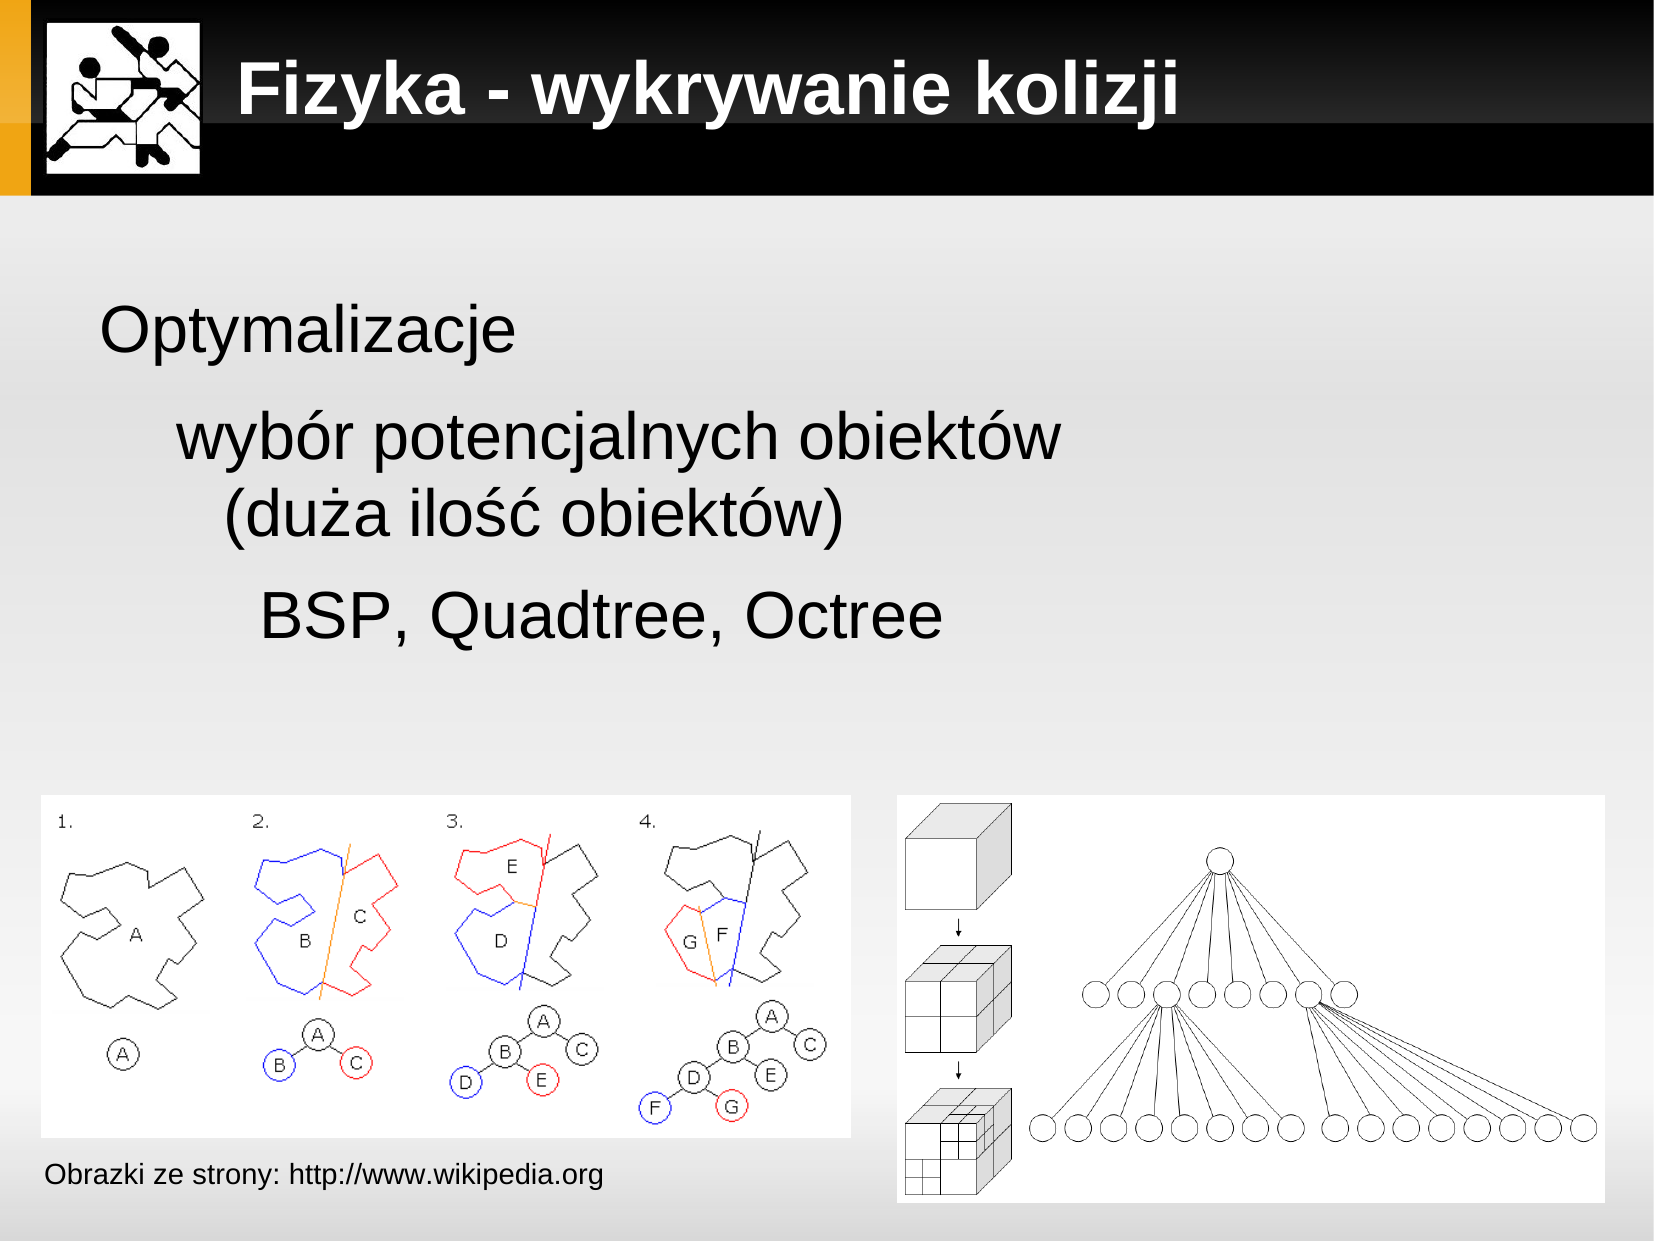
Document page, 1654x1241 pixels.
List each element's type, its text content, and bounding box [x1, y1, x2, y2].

text_box Obrazki ze strony: http://www.wikipedia.org [29, 1153, 650, 1199]
text_box Optymalizacje wybór potencjalnych obiektów (duża ilość obiektów) BSP, Quadtree, Octree [82, 290, 1571, 749]
text_box Fizyka - wykrywanie kolizji [236, 45, 1595, 133]
picture [0, 0, 1654, 1241]
